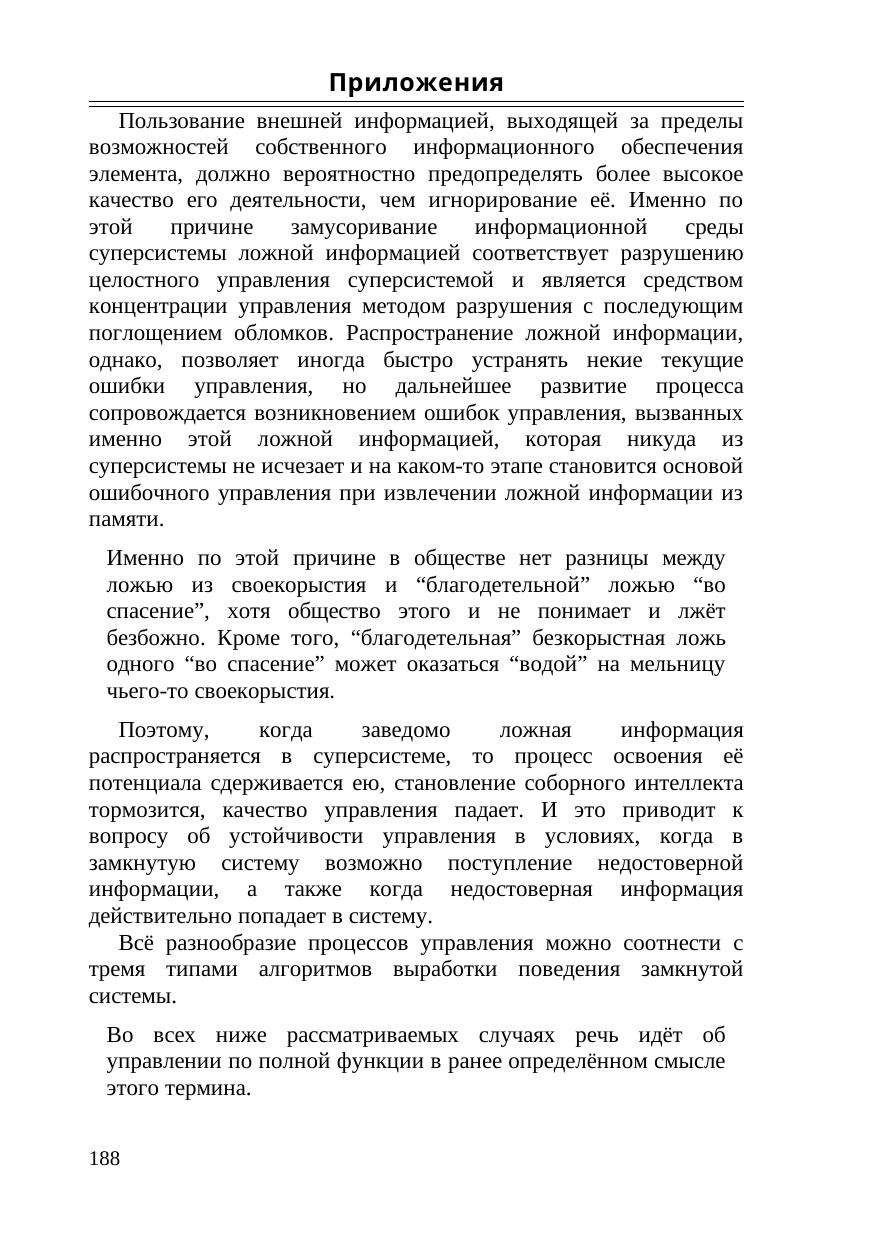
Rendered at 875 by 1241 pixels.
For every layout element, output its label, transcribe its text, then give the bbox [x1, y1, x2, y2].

text Всё разнообразие процессов управления можно соотнести с тремя типами алгоритмов выработки поведения замкнутой системы. [89, 928, 744, 1008]
text Во всех ниже рассматриваемых случаях речь идёт об управлении по полной функции в ранее определённом смысле этого термина. [106, 1021, 726, 1100]
text Именно по этой причине в обществе нет разницы между ложью из своекорыстия и “благодетельной” ложью “во спасение”, хотя общество этого и не понимает и лжёт безбожно. Кроме того, “благодетельная” безкорыстная ложь одного “во спасение” может оказаться “водой” на мельницу чьего-то своекорыстия. [106, 544, 726, 703]
text Поэтому, когда заведомо ложная информация распространяется в суперсистеме, то процесс освоения её потенциала сдерживается ею, становление соборного интеллекта тормозится, качество управления падает. И это приводит к вопросу об устойчивости управления в условиях, когда в замкнутую систему возможно поступление недостоверной информации, а также когда недостоверная информация действительно попадает в систему. [89, 716, 744, 928]
text Пользование внешней информацией, выходящей за пределы возможностей собственного информационного обеспечения элемента, должно вероятностно предопределять более высокое качество его деятельности, чем игнорирование её. Именно по этой причине замусоривание информационной среды суперсистемы ложной информацией соответствует разрушению целостного управления суперсистемой и является средством концентрации управления методом разрушения с последующим поглощением обломков. Распространение ложной информации, однако, позволяет иногда быстро устранять некие текущие ошибки управления, но дальнейшее развитие процесса сопровождается возникновением ошибок управления, вызванных именно этой ложной информацией, которая никуда из суперсистемы не исчезает и на каком-то этапе становится основой ошибочного управления при извлечении ложной информации из памяти. [89, 107, 744, 531]
